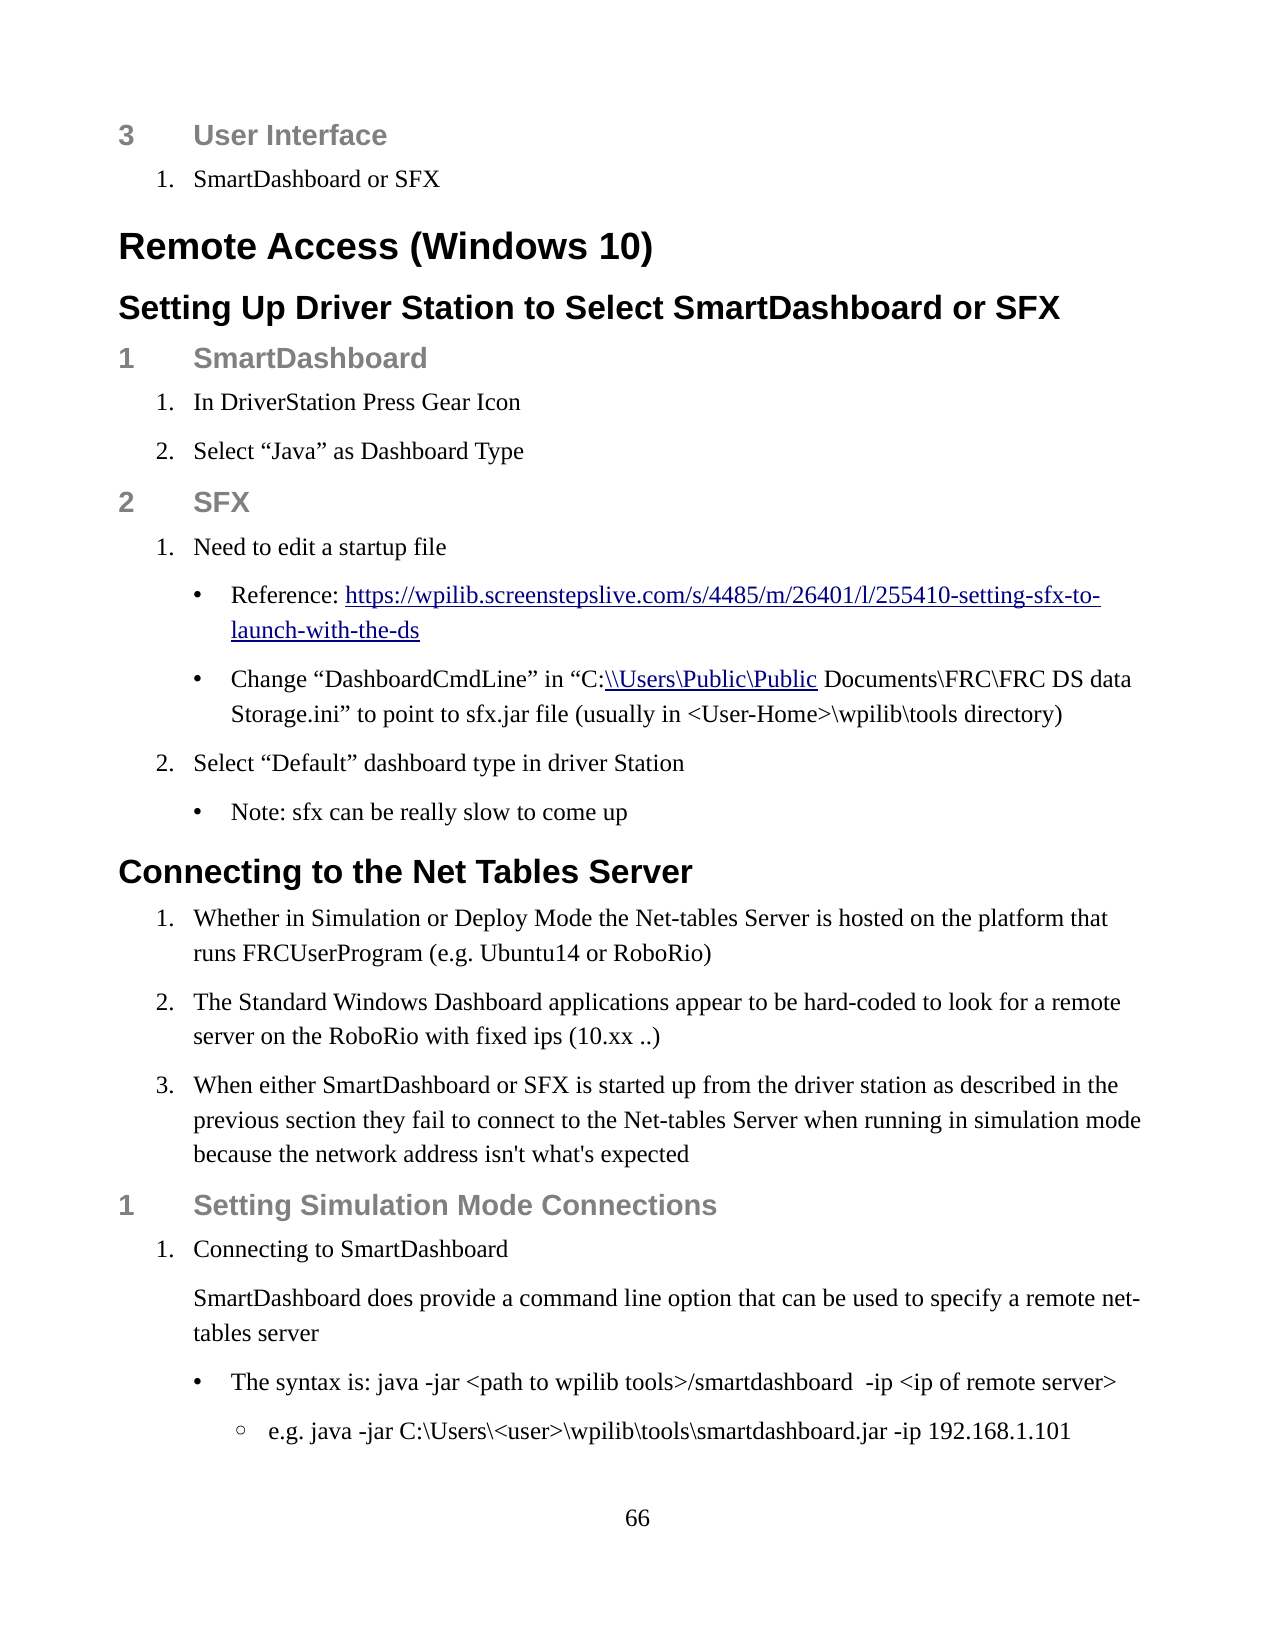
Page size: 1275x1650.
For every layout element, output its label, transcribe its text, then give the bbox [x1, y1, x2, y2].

subtitle Setting Simulation Mode Connections [118, 1188, 1157, 1222]
subtitle Connecting to the Net Tables Server [118, 852, 1157, 891]
list Select “Java” as Dashboard Type [156, 436, 1157, 465]
list When either SmartDashboard or SFX is started up from the driver station as described in the previous section they fail to connect to the Net-tables Server when running in simulation mode because the network address isn't what's expected [156, 1070, 1157, 1168]
list Change “DashboardCmdLine” in “C:\\Users\Public\Public Documents\FRC\FRC DS data Storage.ini” to point to sfx.jar file (usually in <User-Home>\wpilib\tools directory) [193, 664, 1157, 727]
list Connecting to SmartDashboard [156, 1234, 1157, 1263]
list Note: sfx can be really slow to come up [193, 797, 1157, 826]
list e.g. java -jar C:\Users\<user>\wpilib\tools\smartdashboard.jar -ip 192.168.1.101 [231, 1416, 1157, 1445]
list The Standard Windows Dashboard applications appear to be hard-coded to look for a remote server on the RoboRio with fixed ips (10.xx ..) [156, 987, 1157, 1050]
list The syntax is: java -jar <path to wpilib tools>/smartdashboard -ip <ip of remote server> [193, 1367, 1157, 1396]
list SmartDashboard or SFX [156, 164, 1157, 193]
subtitle Setting Up Driver Station to Select SmartDashboard or SFX [118, 288, 1157, 327]
list Need to edit a startup file [156, 532, 1157, 560]
list Whether in Simulation or Deploy Mode the Net-tables Server is hosted on the platform that runs FRCUserProgram (e.g. Ubuntu14 or RoboRio) [156, 903, 1157, 966]
subtitle Remote Access (Windows 10) [118, 224, 1157, 267]
subtitle SmartDashboard [118, 341, 1157, 375]
list Reference: https://wpilib.screenstepslive.com/s/4485/m/26401/l/255410-setting-sfx-to-launch-with-the-ds [193, 581, 1157, 644]
list SmartDashboard does provide a command line option that can be used to specify a remote net-tables server [156, 1283, 1157, 1347]
subtitle User Interface [118, 118, 1157, 152]
subtitle SFX [118, 486, 1157, 519]
list In DriverStation Press Gear Icon [156, 387, 1157, 416]
list Select “Default” dashboard type in driver Station [156, 748, 1157, 776]
